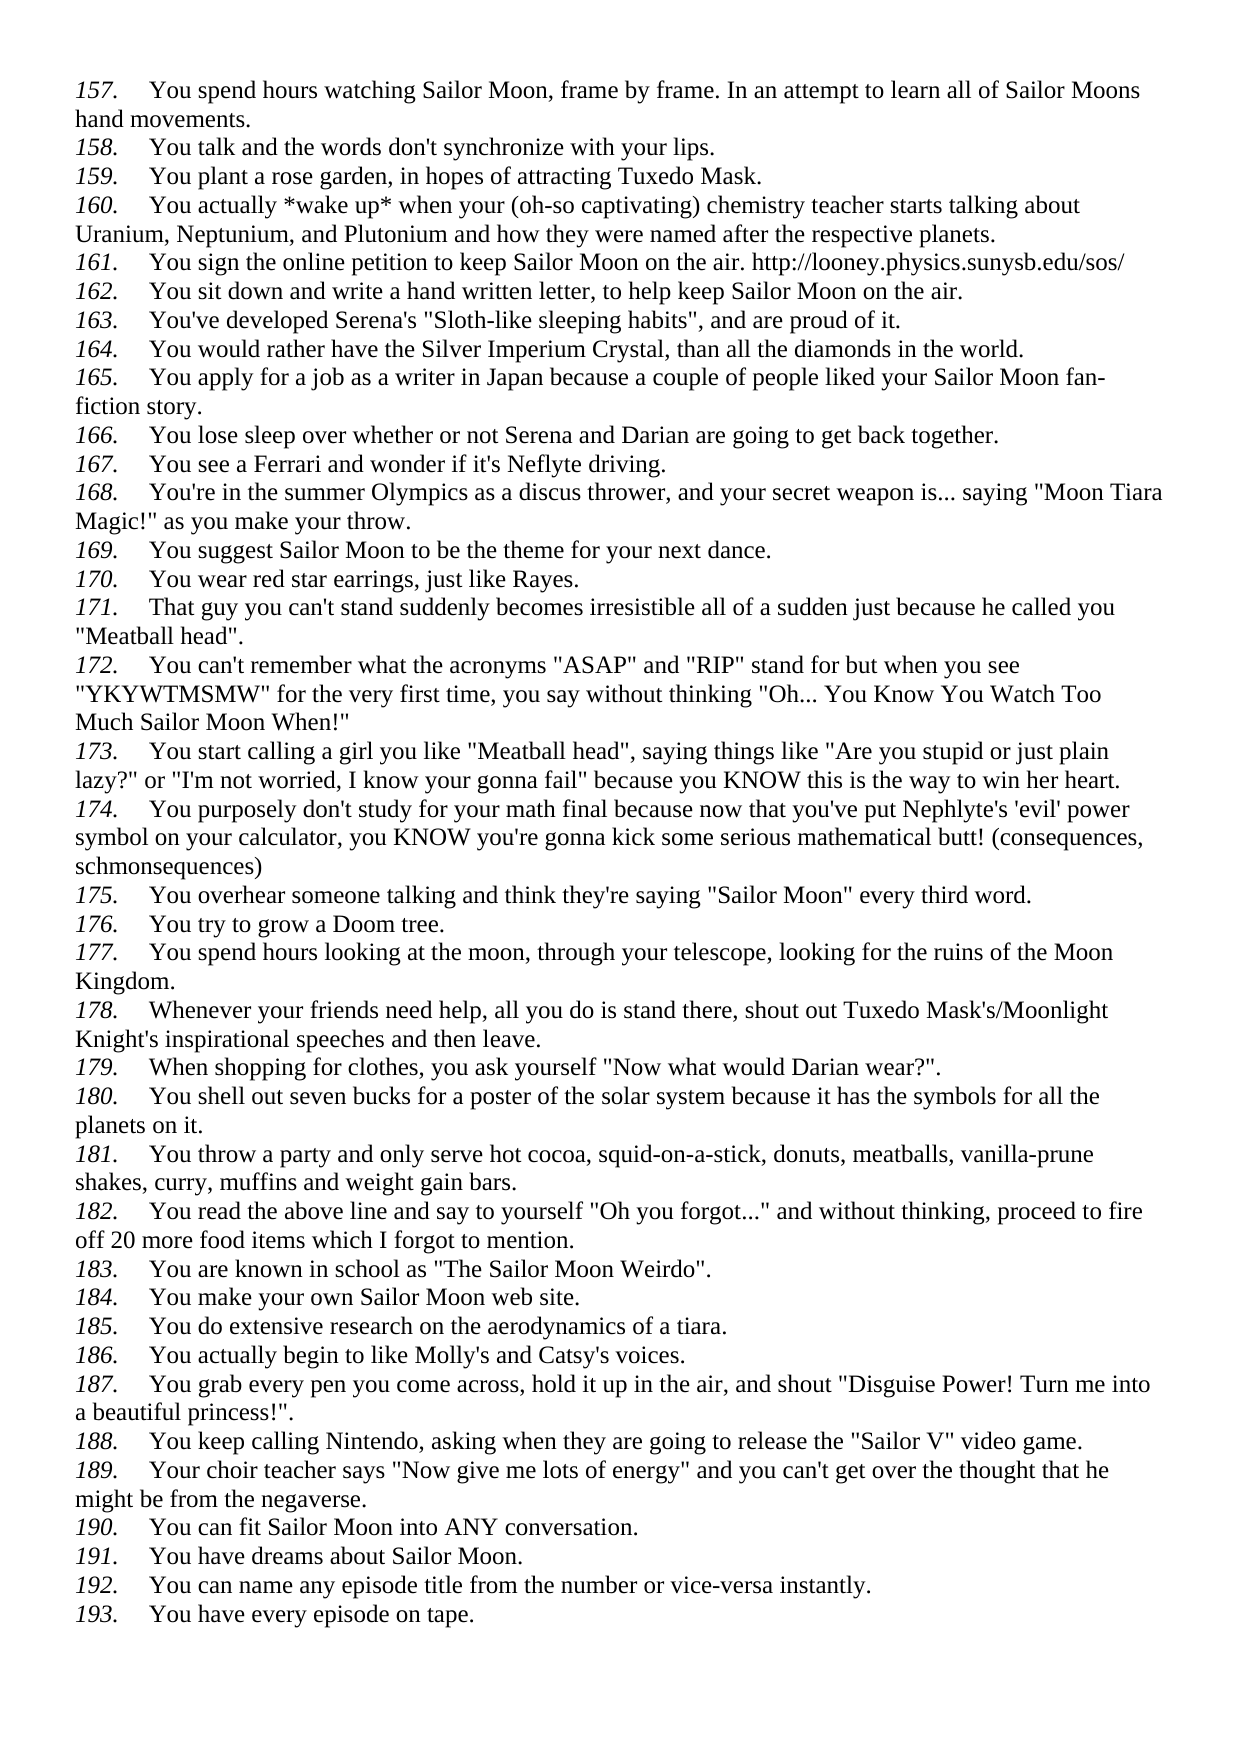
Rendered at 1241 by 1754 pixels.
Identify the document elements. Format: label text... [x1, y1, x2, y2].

list You sit down and write a hand written letter, to help keep Sailor Moon on the air. [75, 276, 1165, 305]
list You can fit Sailor Moon into ANY conversation. [75, 1512, 1165, 1541]
list You spend hours watching Sailor Moon, frame by frame. In an attempt to learn all of Sailor Moons hand movements. [75, 75, 1165, 132]
list Whenever your friends need help, all you do is stand there, shout out Tuxedo Mask's/Moonlight Knight's inspirational speeches and then leave. [75, 995, 1165, 1052]
list You overhear someone talking and think they're saying "Sailor Moon" every third word. [75, 880, 1165, 909]
list You keep calling Nintendo, asking when they are going to release the "Sailor V" video game. [75, 1426, 1165, 1455]
list You actually *wake up* when your (oh-so captivating) chemistry teacher starts talking about Uranium, Neptunium, and Plutonium and how they were named after the respective planets. [75, 190, 1165, 247]
list You talk and the words don't synchronize with your lips. [75, 132, 1165, 161]
list When shopping for clothes, you ask yourself "Now what would Darian wear?". [75, 1052, 1165, 1081]
list You spend hours looking at the moon, through your telescope, looking for the ruins of the Moon Kingdom. [75, 937, 1165, 995]
list That guy you can't stand suddenly becomes irresistible all of a sudden just because he called you "Meatball head". [75, 592, 1165, 650]
list You purposely don't study for your math final because now that you've put Nephlyte's 'evil' power symbol on your calculator, you KNOW you're gonna kick some serious mathematical butt! (consequences, schmonsequences) [75, 794, 1165, 880]
list You see a Ferrari and wonder if it's Neflyte driving. [75, 449, 1165, 477]
list You grab every pen you come across, hold it up in the air, and shout "Disguise Power! Turn me into a beautiful princess!". [75, 1369, 1165, 1426]
list You have dreams about Sailor Moon. [75, 1541, 1165, 1570]
list You suggest Sailor Moon to be the theme for your next dance. [75, 535, 1165, 564]
list Your choir teacher says "Now give me lots of energy" and you can't get over the thought that he might be from the negaverse. [75, 1455, 1165, 1512]
list You are known in school as "The Sailor Moon Weirdo". [75, 1254, 1165, 1282]
list You can name any episode title from the number or vice-versa instantly. [75, 1570, 1165, 1599]
list You would rather have the Silver Imperium Crystal, than all the diamonds in the world. [75, 334, 1165, 362]
list You make your own Sailor Moon web site. [75, 1282, 1165, 1311]
list You start calling a girl you like "Meatball head", saying things like "Are you stupid or just plain lazy?" or "I'm not worried, I know your gonna fail" because you KNOW this is the way to win her heart. [75, 736, 1165, 794]
list You throw a party and only serve hot cocoa, squid-on-a-stick, donuts, meatballs, vanilla-prune shakes, curry, muffins and weight gain bars. [75, 1139, 1165, 1196]
list You try to grow a Doom tree. [75, 909, 1165, 937]
list You're in the summer Olympics as a discus thrower, and your secret weapon is... saying "Moon Tiara Magic!" as you make your throw. [75, 477, 1165, 535]
list You shell out seven bucks for a poster of the solar system because it has the symbols for all the planets on it. [75, 1081, 1165, 1139]
list You can't remember what the acronyms "ASAP" and "RIP" stand for but when you see "YKYWTMSMW" for the very first time, you say without thinking "Oh... You Know You Watch Too Much Sailor Moon When!" [75, 650, 1165, 736]
list You read the above line and say to yourself "Oh you forgot..." and without thinking, proceed to fire off 20 more food items which I forgot to mention. [75, 1196, 1165, 1254]
list You wear red star earrings, just like Rayes. [75, 564, 1165, 592]
list You actually begin to like Molly's and Catsy's voices. [75, 1340, 1165, 1369]
list You've developed Serena's "Sloth-like sleeping habits", and are proud of it. [75, 305, 1165, 334]
list You sign the online petition to keep Sailor Moon on the air. http://looney.physics.sunysb.edu/sos/ [75, 247, 1165, 276]
list You apply for a job as a writer in Japan because a couple of people liked your Sailor Moon fan-fiction story. [75, 362, 1165, 420]
list You do extensive research on the aerodynamics of a tiara. [75, 1311, 1165, 1340]
list You have every episode on tape. [75, 1599, 1165, 1627]
list You lose sleep over whether or not Serena and Darian are going to get back together. [75, 420, 1165, 449]
list You plant a rose garden, in hopes of attracting Tuxedo Mask. [75, 161, 1165, 190]
